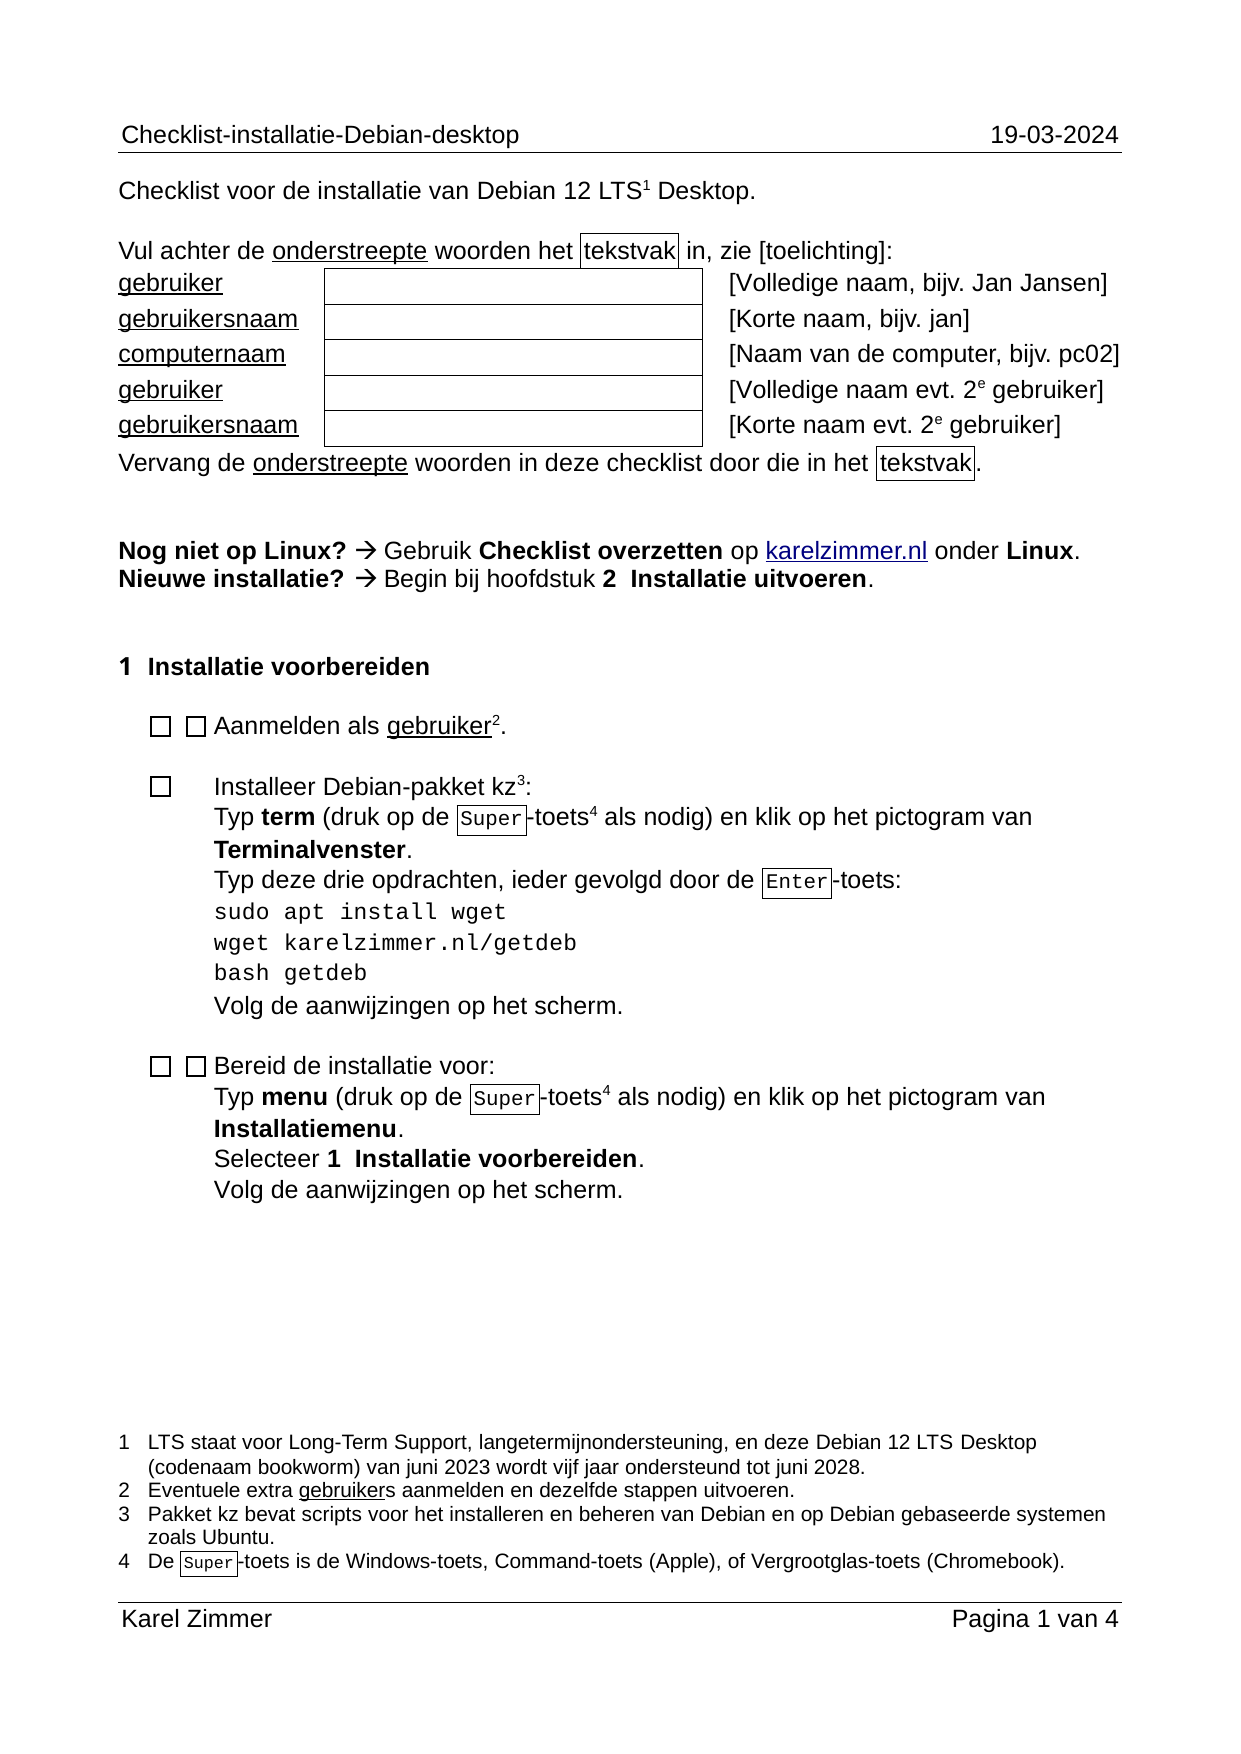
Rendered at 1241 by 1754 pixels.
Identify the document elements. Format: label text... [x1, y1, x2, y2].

table_cell [118, 991, 142, 1021]
text Nieuwe installatie?  Begin bij hoofdstuk 2 Installatie uitvoeren. [118, 565, 1122, 593]
list Installatie voorbereiden [118, 649, 1122, 683]
table_cell [142, 960, 177, 991]
table_cell [142, 865, 177, 899]
table_cell [142, 741, 177, 772]
text GEBRUIKER [118, 268, 324, 304]
text [Naam van de computer, bijv. pc02] [703, 339, 1122, 375]
text [Korte naam, bijv. jan] [703, 304, 1122, 339]
text Checklist voor de installatie van Debian 12 LTS Desktop. [118, 177, 1122, 205]
table_cell Volg de aanwijzingen op het scherm. [213, 1175, 1122, 1205]
table_cell [118, 900, 142, 930]
table_cell Typ term (druk op de Super-toets als nodig) en klik op het pictogram van Terminalvenster. [213, 802, 1122, 865]
table_cell [177, 1051, 213, 1081]
table_cell Installeer Debian-pakket kz: [213, 772, 1122, 802]
table_cell bash getdeb [213, 960, 1122, 991]
table_cell Typ deze drie opdrachten, ieder gevolgd door de Enter-toets: [213, 865, 1122, 899]
text GEBRUIKERSNaaM [118, 410, 324, 446]
table_header [118, 711, 142, 741]
table_cell [118, 960, 142, 991]
text in, zie [toelichting]: [679, 233, 1122, 268]
table_cell [142, 1081, 177, 1144]
table_cell [118, 1021, 142, 1051]
text . [975, 446, 1122, 481]
table_cell [142, 1175, 177, 1205]
table_cell [118, 1051, 142, 1081]
table_cell [177, 741, 213, 772]
table_cell [177, 1175, 213, 1205]
table_cell [142, 1021, 177, 1051]
table_header [177, 711, 213, 741]
table_cell [177, 802, 213, 865]
table_cell sudo apt install wget [213, 900, 1122, 930]
table_cell [118, 802, 142, 865]
text tekstvak [581, 234, 678, 268]
table_cell [118, 741, 142, 772]
text gebruikersnaam [118, 304, 324, 339]
table_header Aanmelden als gebruiker. [213, 711, 1122, 741]
text Vervang de ONDERSTREEPTE woorden in deze checklist door die in het [118, 446, 876, 481]
table_cell [118, 865, 142, 899]
text COMPUTERNAAM [118, 339, 324, 375]
table_cell [142, 1051, 177, 1081]
table_cell Volg de aanwijzingen op het scherm. [213, 991, 1122, 1021]
table_cell [213, 741, 1122, 772]
table_cell [177, 930, 213, 960]
table_cell Typ menu (druk op de Super-toets4 als nodig) en klik op het pictogram van Installatiemenu. [213, 1081, 1122, 1144]
text LTS staat voor Long-Term Support, langetermijnondersteuning, en deze Debian 12 LTS Desktop (codenaam bookworm) van juni 2023 wordt vijf jaar ondersteund tot juni 2028. [118, 1427, 1122, 1479]
table_cell [118, 1175, 142, 1205]
text Nog niet op Linux?  Gebruik Checklist overzetten op karelzimmer.nl onder Linux. [118, 537, 1122, 565]
table_cell [118, 772, 142, 802]
text GEBRUIKER [118, 375, 324, 410]
table_cell [142, 991, 177, 1021]
table_cell [177, 1021, 213, 1051]
table_cell Bereid de installatie voor: [213, 1051, 1122, 1081]
table_cell [177, 1081, 213, 1144]
table_cell Selecteer 1 Installatie voorbereiden. [213, 1144, 1122, 1174]
table_cell wget karelzimmer.nl/getdeb [213, 930, 1122, 960]
table_cell [142, 802, 177, 865]
table_cell [177, 960, 213, 991]
text [Korte naam evt. 2e gebruiker] [703, 410, 1122, 446]
text [Volledige naam, bijv. Jan Jansen] [703, 268, 1122, 304]
table_cell [118, 1081, 142, 1144]
table_cell [142, 1144, 177, 1174]
table_cell [177, 991, 213, 1021]
table_cell [213, 1021, 1122, 1051]
table_cell [142, 900, 177, 930]
text [Volledige naam evt. 2e gebruiker] [703, 375, 1122, 410]
table_cell [177, 1144, 213, 1174]
table_cell [142, 930, 177, 960]
table_cell [118, 1144, 142, 1174]
table_cell [177, 900, 213, 930]
table_cell [118, 930, 142, 960]
table_cell [177, 865, 213, 899]
text tekstvak [877, 447, 974, 480]
text Vul achter de ONDERSTREEPTE woorden het [118, 233, 580, 268]
table_header [142, 711, 177, 741]
table_cell [142, 772, 177, 802]
table_cell [177, 772, 213, 802]
